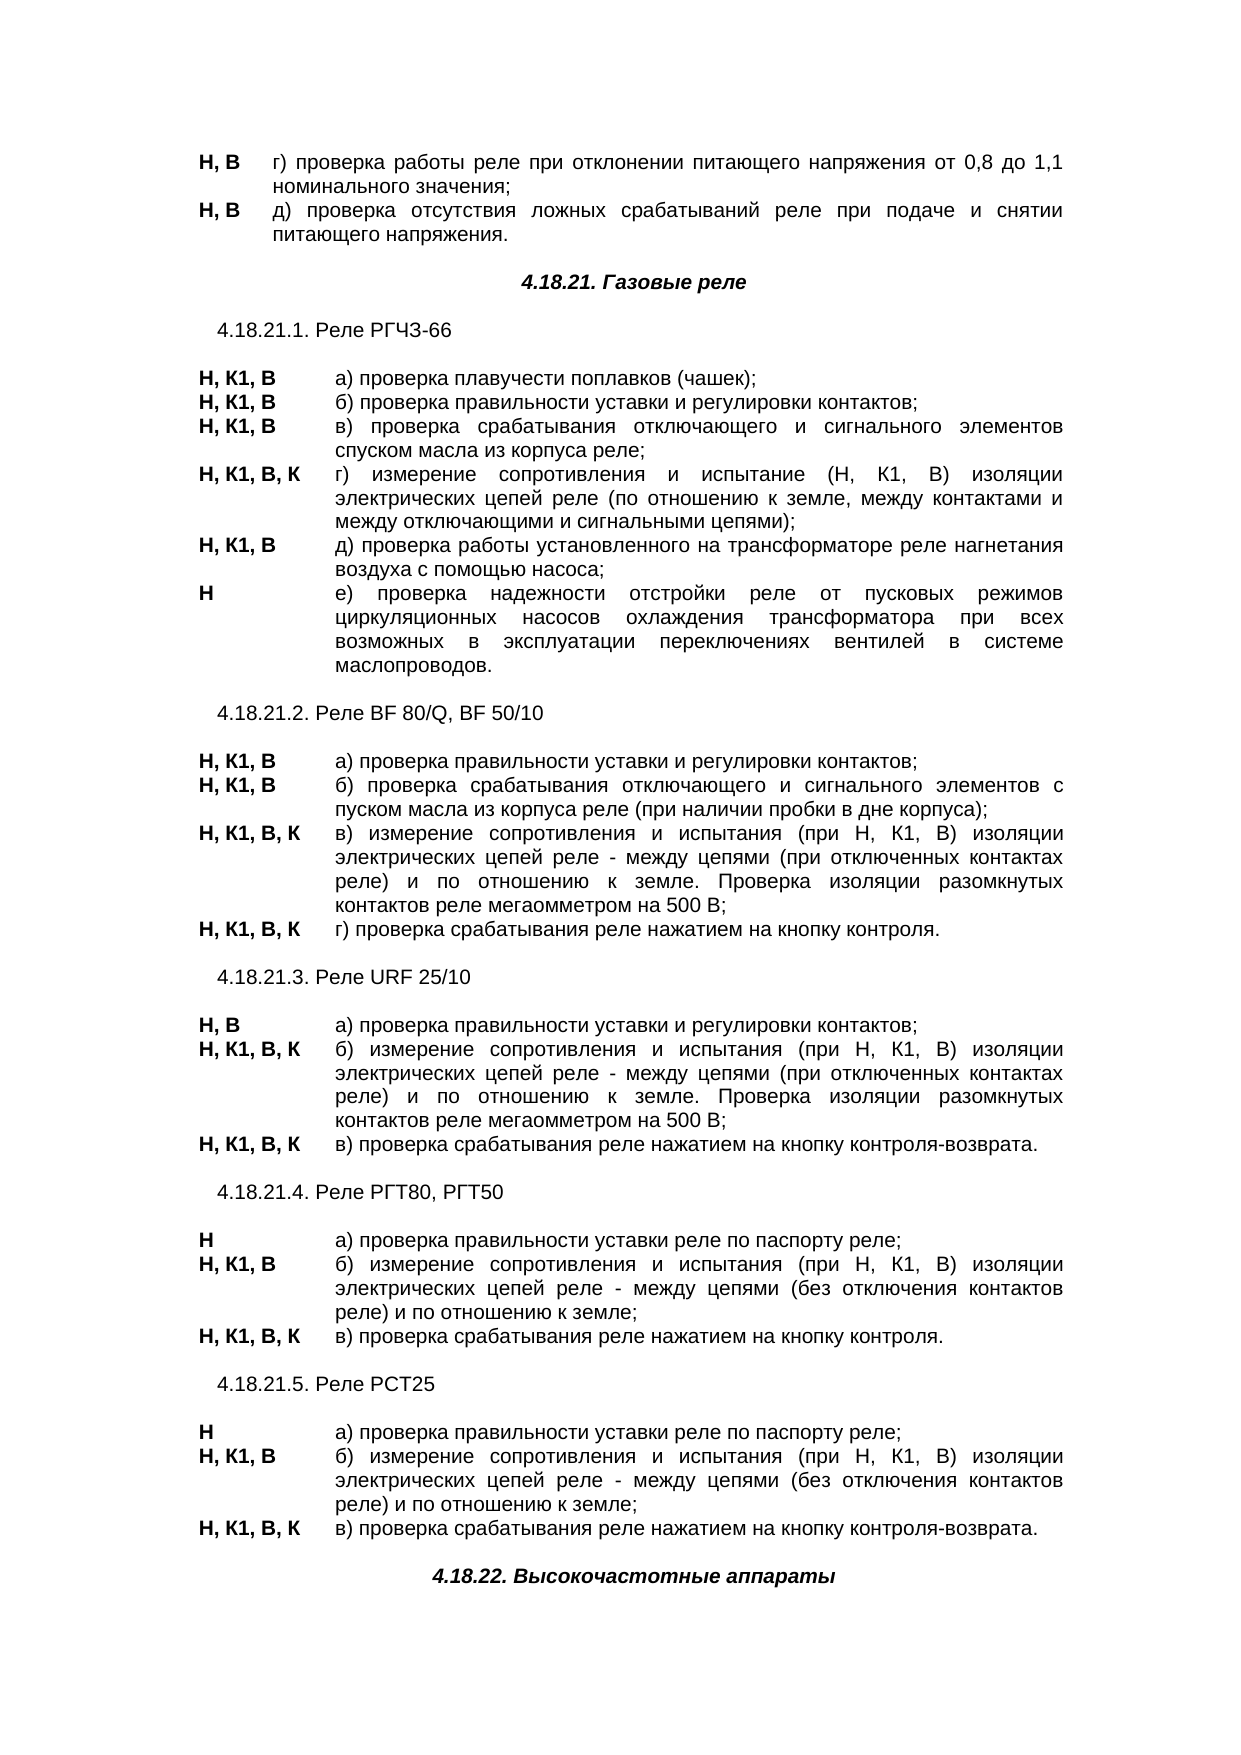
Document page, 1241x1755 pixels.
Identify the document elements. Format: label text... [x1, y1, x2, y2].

table_cell Н, К1, В [187, 533, 324, 581]
table_cell Н, К1, В, К [187, 1036, 324, 1132]
table_header а) проверка правильности уставки и регулировки контактов; [324, 749, 1076, 773]
table_cell в) проверка срабатывания реле нажатием на кнопку контроля. [324, 1324, 1076, 1348]
text 4.18.21.2. Реле BF 80/Q, BF 50/10 [187, 701, 1053, 725]
table_cell в) проверка срабатывания реле нажатием на кнопку контроля-возврата. [324, 1132, 1076, 1156]
text 4.18.21.1. Реле РГЧЗ-66 [187, 318, 1053, 342]
table_cell в) измерение сопротивления и испытания (при Н, К1, В) изоляции электрических цепей реле - между цепями (при отключенных контактах реле) и по отношению к земле. Проверка изоляции разомкнутых контактов реле мегаомметром на 500 В; [324, 821, 1076, 917]
table_cell Н, К1, В, К [187, 461, 324, 533]
table_cell е) проверка надежности отстройки реле от пусковых режимов циркуляционных насосов охлаждения трансформатора при всех возможных в эксплуатации переключениях вентилей в системе маслопроводов. [324, 581, 1076, 677]
table_cell Н, К1, В, К [187, 917, 324, 941]
table_cell б) проверка срабатывания отключающего и сигнального элементов с пуском масла из корпуса реле (при наличии пробки в дне корпуса); [324, 773, 1076, 821]
table_cell г) измерение сопротивления и испытание (Н, К1, В) изоляции электрических цепей реле (по отношению к земле, между контактами и между отключающими и сигнальными цепями); [324, 461, 1076, 533]
table_header а) проверка правильности уставки и регулировки контактов; [324, 1013, 1076, 1036]
text 4.18.21.4. Реле РГТ80, РГТ50 [187, 1180, 1053, 1204]
table_cell Н, К1, В, К [187, 1324, 324, 1348]
table_cell Н, К1, В [187, 414, 324, 461]
table_header а) проверка плавучести поплавков (чашек); [324, 366, 1076, 389]
table_cell Н, В [187, 150, 261, 198]
text 4.18.21.3. Реле URF 25/10 [187, 964, 1053, 988]
table_cell Н, К1, В, К [187, 1132, 324, 1156]
table_cell Н, В [187, 198, 261, 246]
table_cell Н [187, 581, 324, 677]
table_header Н [187, 1420, 324, 1444]
table_cell б) измерение сопротивления и испытания (при Н, К1, В) изоляции электрических цепей реле - между цепями (без отключения контактов реле) и по отношению к земле; [324, 1252, 1076, 1324]
text 4.18.22. Высокочастотные аппараты [187, 1563, 1053, 1587]
table_header а) проверка правильности уставки реле по паспорту реле; [324, 1420, 1076, 1444]
table_cell Н, К1, В, К [187, 1516, 324, 1539]
table_header Н, К1, В [187, 749, 324, 773]
table_cell б) измерение сопротивления и испытания (при Н, К1, В) изоляции электрических цепей реле - между цепями (без отключения контактов реле) и по отношению к земле; [324, 1444, 1076, 1516]
table_cell д) проверка работы установленного на трансформаторе реле нагнетания воздуха с помощью насоса; [324, 533, 1076, 581]
table_header Н, В [187, 1013, 324, 1036]
text 4.18.21.5. Реле РСТ25 [187, 1372, 1053, 1396]
table_cell Н, К1, В [187, 1252, 324, 1324]
table_cell Н, К1, В [187, 773, 324, 821]
table_cell б) проверка правильности уставки и регулировки контактов; [324, 390, 1076, 413]
table_cell г) проверка работы реле при отклонении питающего напряжения от 0,8 до 1,1 номинального значения; [261, 150, 1076, 198]
table_header Н, К1, В [187, 366, 324, 389]
table_cell д) проверка отсутствия ложных срабатываний реле при подаче и снятии питающего напряжения. [261, 198, 1076, 246]
table_cell в) проверка срабатывания реле нажатием на кнопку контроля-возврата. [324, 1516, 1076, 1539]
text 4.18.21. Газовые реле [187, 270, 1053, 294]
table_cell Н, К1, В, К [187, 821, 324, 917]
table_cell в) проверка срабатывания отключающего и сигнального элементов спуском масла из корпуса реле; [324, 414, 1076, 461]
table_cell Н, К1, В [187, 390, 324, 413]
table_header Н [187, 1228, 324, 1252]
table_cell г) проверка срабатывания реле нажатием на кнопку контроля. [324, 917, 1076, 941]
table_cell б) измерение сопротивления и испытания (при Н, К1, В) изоляции электрических цепей реле - между цепями (при отключенных контактах реле) и по отношению к земле. Проверка изоляции разомкнутых контактов реле мегаомметром на 500 В; [324, 1036, 1076, 1132]
table_header а) проверка правильности уставки реле по паспорту реле; [324, 1228, 1076, 1252]
table_cell Н, К1, В [187, 1444, 324, 1516]
